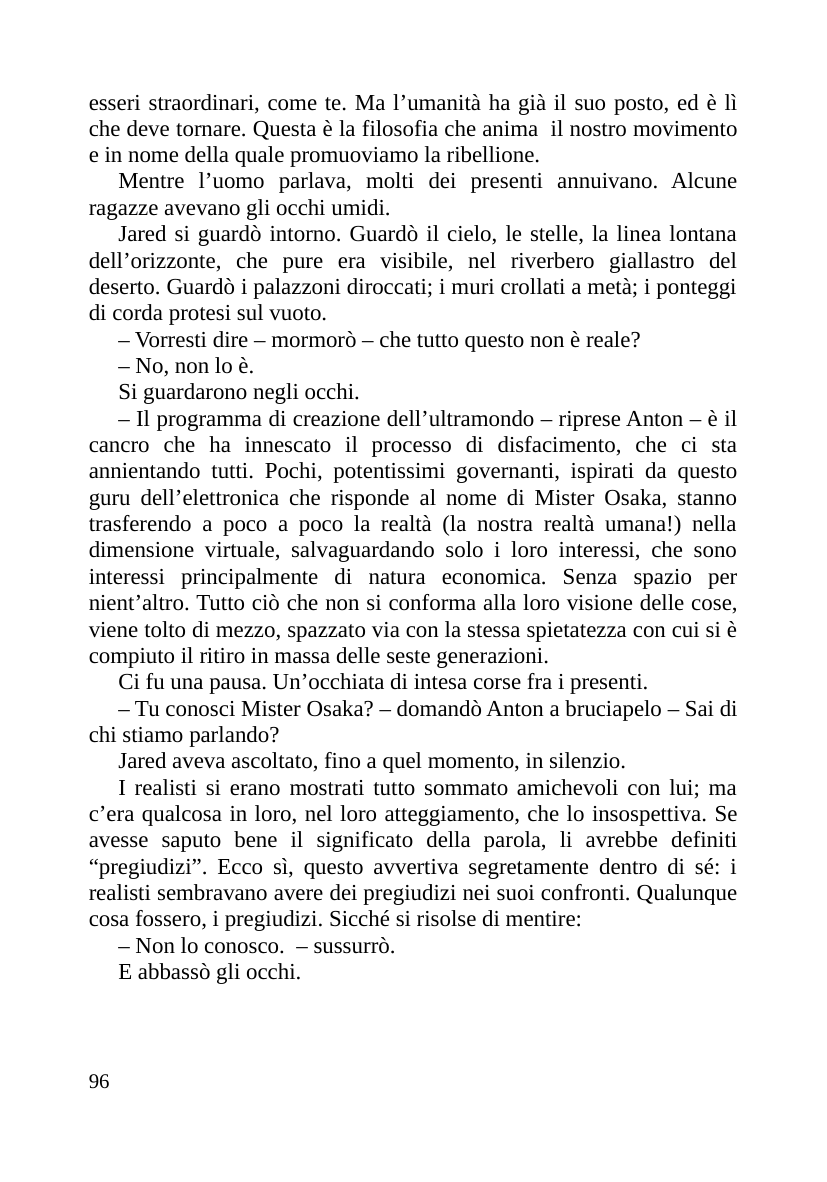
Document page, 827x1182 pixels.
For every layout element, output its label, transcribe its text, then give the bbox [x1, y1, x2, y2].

text – Non lo conosco. – sussurrò. [88, 932, 738, 958]
text Mentre l’uomo parlava, molti dei presenti annuivano. Alcune ragazze avevano gli occhi umidi. [88, 168, 738, 220]
text Jared aveva ascoltato, fino a quel momento, in silenzio. [88, 747, 738, 774]
text – Tu conosci Mister Osaka? – domandò Anton a bruciapelo – Sai di chi stiamo parlando? [88, 695, 738, 747]
text Si guardarono negli occhi. [88, 378, 738, 405]
text – Vorresti dire – mormorò – che tutto questo non è reale? [88, 326, 738, 352]
text Ci fu una pausa. Un’occhiata di intesa corse fra i presenti. [88, 668, 738, 695]
text esseri straordinari, come te. Ma l’umanità ha già il suo posto, ed è lì che deve tornare. Questa è la filosofia che anima il nostro movimento e in nome della quale promuoviamo la ribellione. [88, 88, 738, 168]
text – Il programma di creazione dell’ultramondo – riprese Anton – è il cancro che ha innescato il processo di disfacimento, che ci sta annientando tutti. Pochi, potentissimi governanti, ispirati da questo guru dell’elettronica che risponde al nome di Mister Osaka, stanno trasferendo a poco a poco la realtà (la nostra realtà umana!) nella dimensione virtuale, salvaguardando solo i loro interessi, che sono interessi principalmente di natura economica. Senza spazio per nient’altro. Tutto ciò che non si conforma alla loro visione delle cose, viene tolto di mezzo, spazzato via con la stessa spietatezza con cui si è compiuto il ritiro in massa delle seste generazioni. [88, 405, 738, 668]
text I realisti si erano mostrati tutto sommato amichevoli con lui; ma c’era qualcosa in loro, nel loro atteggiamento, che lo insospettiva. Se avesse saputo bene il significato della parola, li avrebbe definiti “pregiudizi”. Ecco sì, questo avvertiva segretamente dentro di sé: i realisti sembravano avere dei pregiudizi nei suoi confronti. Qualunque cosa fossero, i pregiudizi. Sicché si risolse di mentire: [88, 774, 738, 932]
text – No, non lo è. [88, 352, 738, 378]
text E abbassò gli occhi. [88, 958, 738, 984]
text Jared si guardò intorno. Guardò il cielo, le stelle, la linea lontana dell’orizzonte, che pure era visibile, nel riverbero giallastro del deserto. Guardò i palazzoni diroccati; i muri crollati a metà; i ponteggi di corda protesi sul vuoto. [88, 220, 738, 326]
